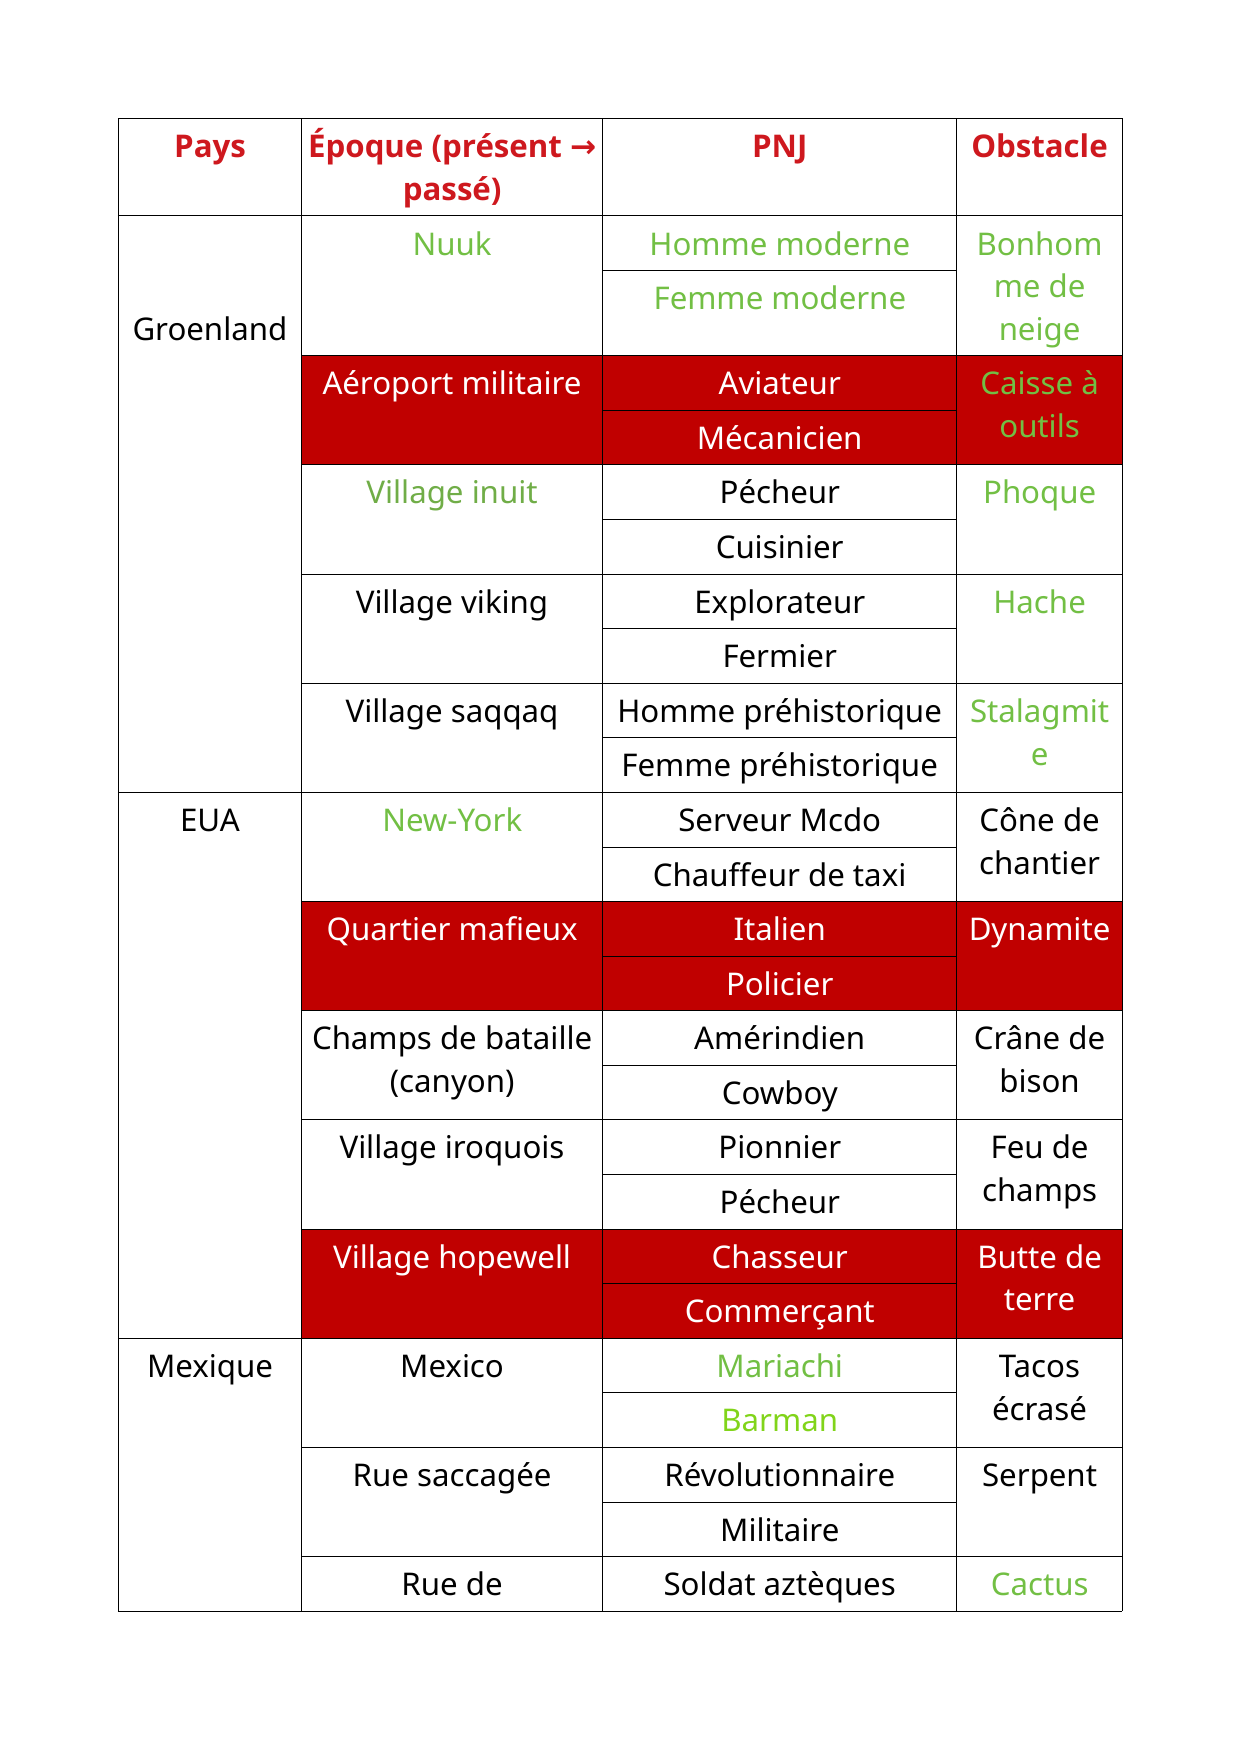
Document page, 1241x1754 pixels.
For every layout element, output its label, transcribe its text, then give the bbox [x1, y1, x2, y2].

table_cell Cuisinier [603, 520, 956, 573]
table_cell Barman [603, 1393, 956, 1447]
table_cell Révolutionnaire [603, 1448, 956, 1501]
table_cell Village saqqaq [302, 684, 602, 792]
table_cell Caisse à outils [957, 356, 1122, 464]
table_cell Chauffeur de taxi [603, 848, 956, 901]
table_cell Tacos écrasé [957, 1339, 1122, 1447]
table_cell Policier [603, 957, 956, 1010]
table_cell Fermier [603, 629, 956, 683]
table_cell Champs de bataille (canyon) [302, 1011, 602, 1119]
table_cell New-York [302, 793, 602, 901]
table_cell Groenland [119, 216, 301, 792]
table_cell Phoque [957, 465, 1122, 573]
table_header Obstacle [957, 119, 1122, 215]
table_cell Dynamite [957, 902, 1122, 1010]
table_cell Crâne de bison [957, 1011, 1122, 1119]
table_cell Village viking [302, 575, 602, 683]
table_cell Mécanicien [603, 411, 956, 464]
table_cell Militaire [603, 1503, 956, 1556]
table_cell Mexique [119, 1339, 301, 1611]
table_cell Hache [957, 575, 1122, 683]
table_cell Aviateur [603, 356, 956, 410]
table_cell Mexico [302, 1339, 602, 1447]
table_cell Mariachi [603, 1339, 956, 1392]
table_cell Butte de terre [957, 1230, 1122, 1338]
table_cell Aéroport militaire [302, 356, 602, 464]
table_cell Pécheur [603, 1175, 956, 1228]
table_cell Village inuit [302, 465, 602, 573]
table_cell Pionnier [603, 1120, 956, 1174]
table_cell Pécheur [603, 465, 956, 519]
table_cell Serveur Mcdo [603, 793, 956, 846]
table_cell Explorateur [603, 575, 956, 628]
table_cell Rue de [302, 1557, 602, 1611]
table_cell Italien [603, 902, 956, 956]
table_cell Quartier mafieux [302, 902, 602, 1010]
table_cell Soldat aztèques [603, 1557, 956, 1611]
table_cell Femme moderne [603, 271, 956, 355]
table_cell Cowboy [603, 1066, 956, 1119]
table_cell Stalagmite [957, 684, 1122, 792]
table_cell Cactus [957, 1557, 1122, 1611]
table_header PNJ [603, 119, 956, 215]
table_cell Village iroquois [302, 1120, 602, 1228]
table_header Époque (présent → passé) [302, 119, 602, 215]
table_cell Bonhomme de neige [957, 216, 1122, 355]
table_cell EUA [119, 793, 301, 1338]
table_cell Serpent [957, 1448, 1122, 1556]
table_cell Amérindien [603, 1011, 956, 1065]
table_header Pays [119, 119, 301, 215]
table_cell Commerçant [603, 1284, 956, 1338]
table_cell Nuuk [302, 216, 602, 355]
table_cell Village hopewell [302, 1230, 602, 1338]
table_cell Femme préhistorique [603, 738, 956, 792]
table_cell Homme moderne [603, 216, 956, 270]
table_cell Feu de champs [957, 1120, 1122, 1228]
table_cell Rue saccagée [302, 1448, 602, 1556]
table_cell Homme préhistorique [603, 684, 956, 737]
table_cell Chasseur [603, 1230, 956, 1283]
table_cell Cône de chantier [957, 793, 1122, 901]
